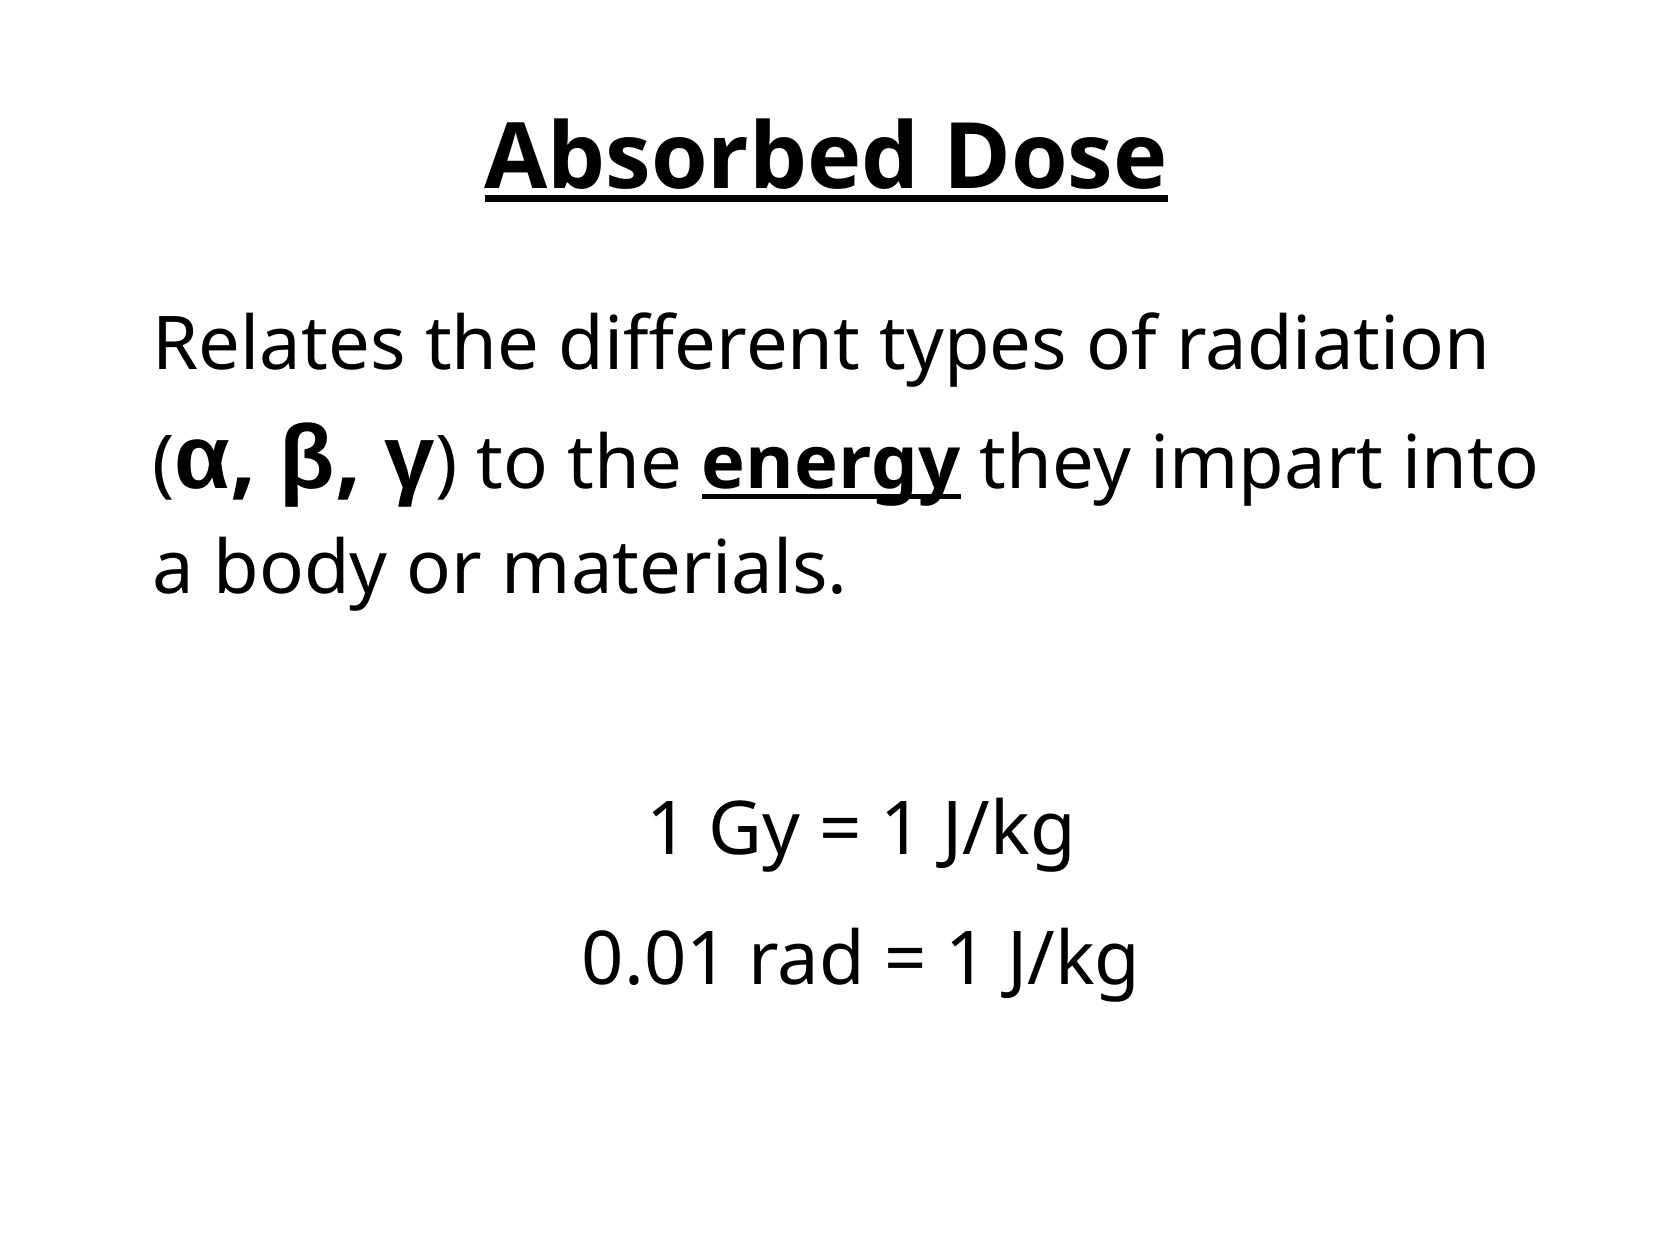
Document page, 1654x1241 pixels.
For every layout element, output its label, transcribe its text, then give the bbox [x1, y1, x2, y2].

title Absorbed Dose [82, 49, 1571, 257]
list Relates the different types of radiation (α, β, γ) to the energy they impart into a body or materials. 1 Gy = 1 J/kg 0.01 rad = 1 J/kg [82, 290, 1571, 1010]
